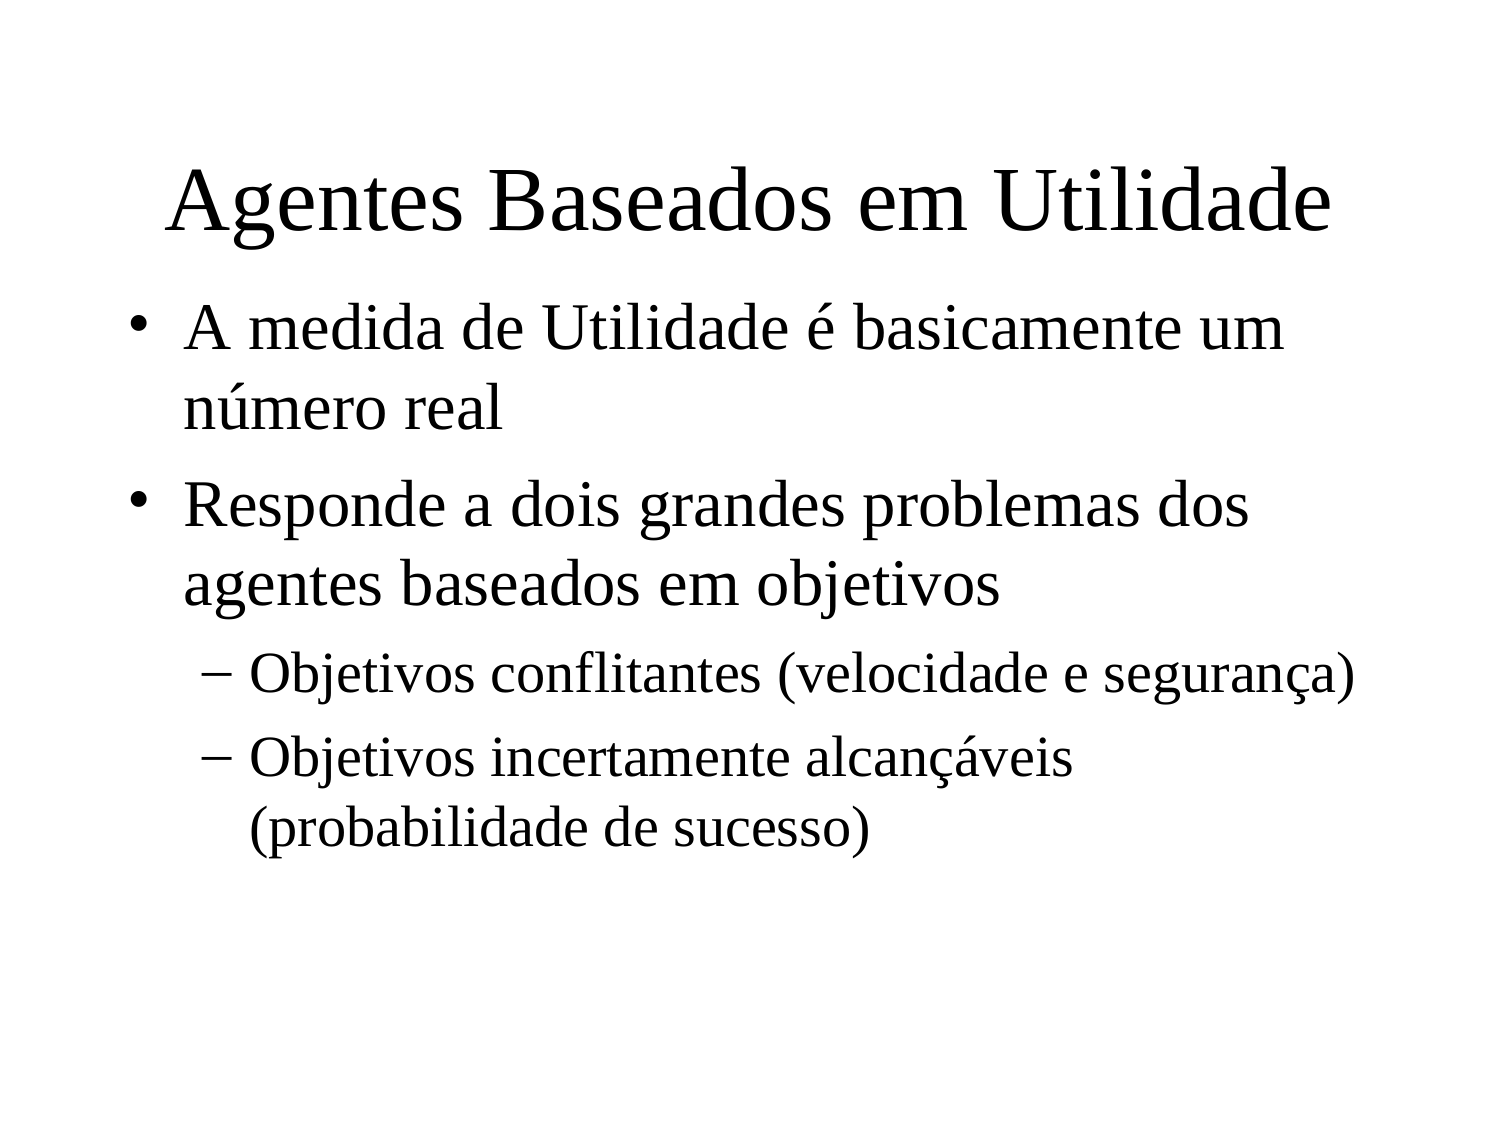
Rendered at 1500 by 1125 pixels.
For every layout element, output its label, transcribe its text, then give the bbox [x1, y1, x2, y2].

list A medida de Utilidade é basicamente um número real Responde a dois grandes problemas dos agentes baseados em objetivos Objetivos conflitantes (velocidade e segurança) Objetivos incertamente alcançáveis (probabilidade de sucesso) [112, 275, 1388, 1001]
title Agentes Baseados em Utilidade [112, 99, 1388, 275]
